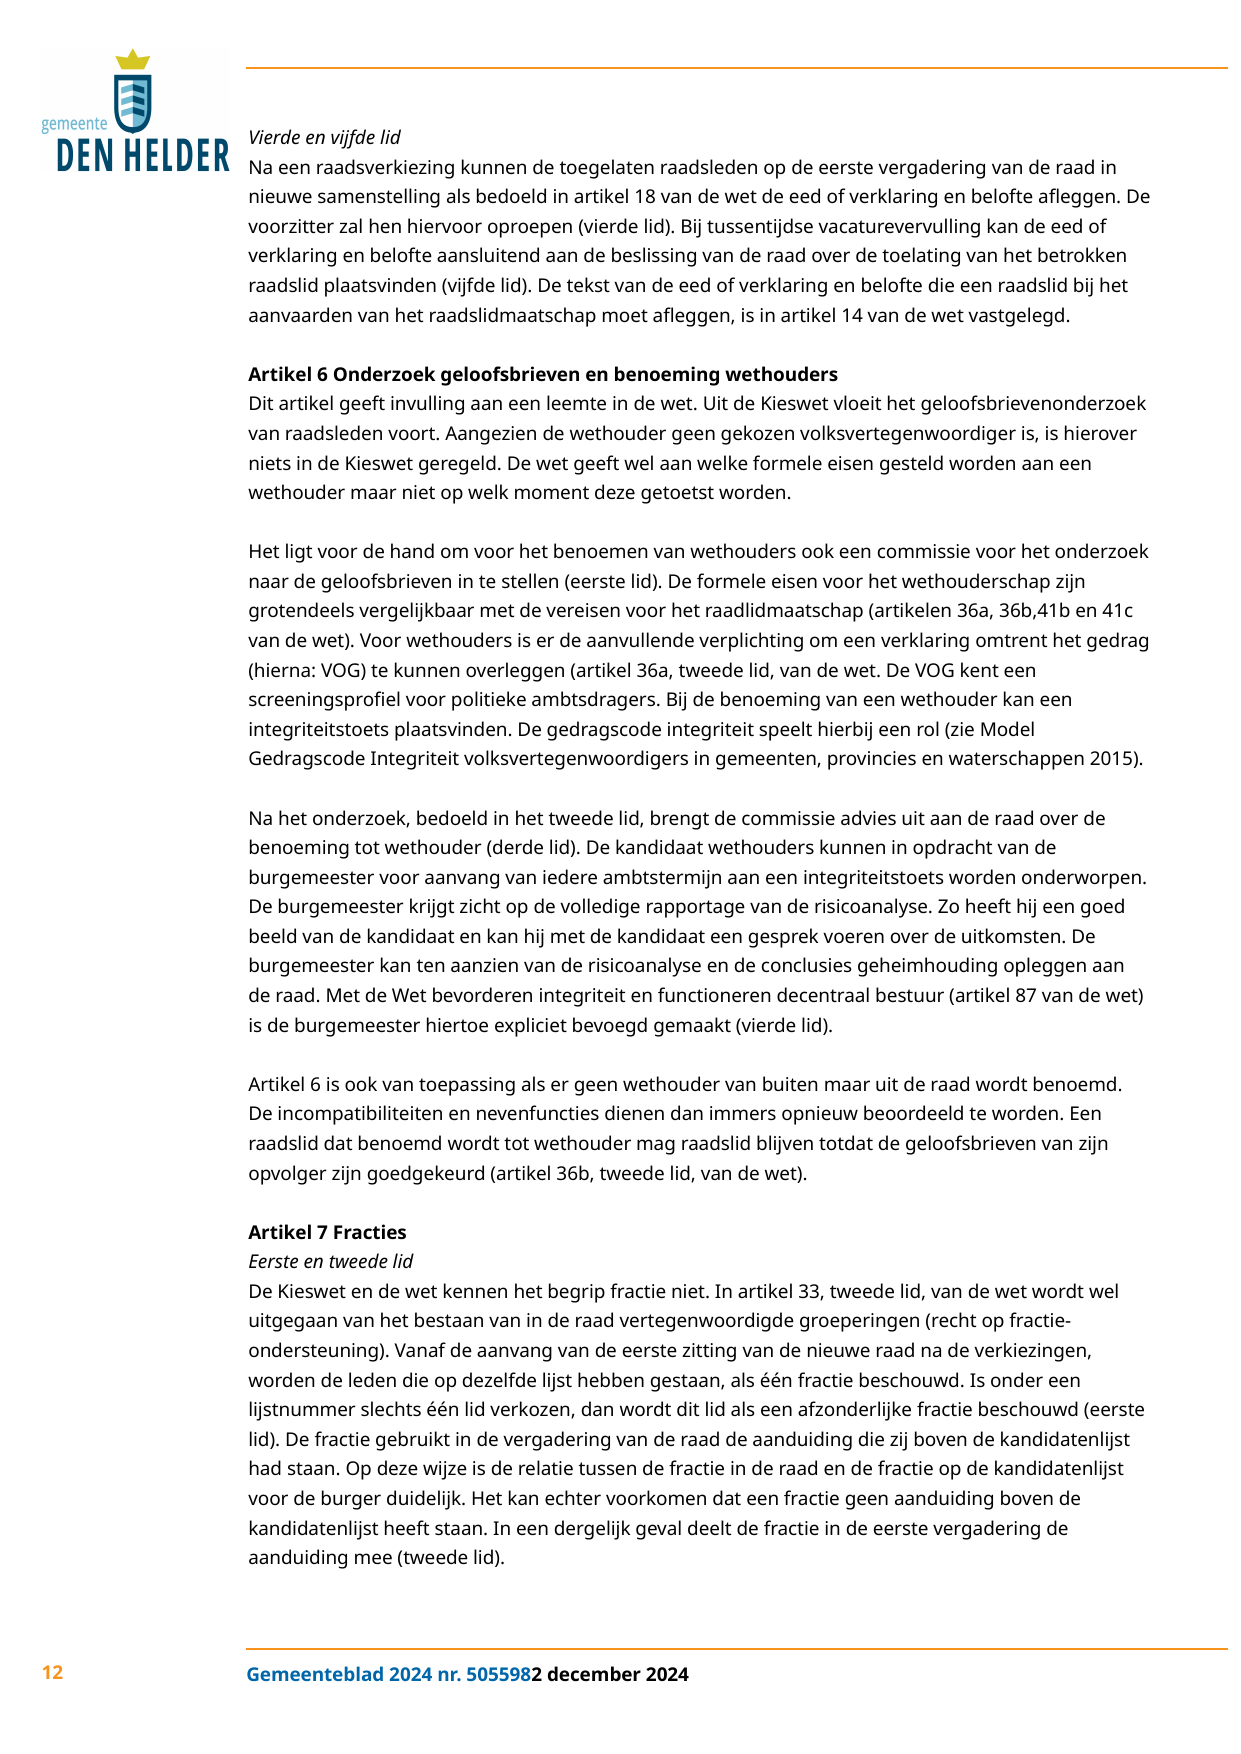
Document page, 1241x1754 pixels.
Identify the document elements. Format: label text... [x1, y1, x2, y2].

text Eerste en tweede lid [248, 1248, 1152, 1274]
text Vierde en vijfde lid [248, 124, 1152, 150]
picture [130, 157, 135, 172]
text Artikel 7 Fracties [248, 1219, 1152, 1245]
text Na het onderzoek, bedoeld in het tweede lid, brengt de commissie advies uit aan de raad over de benoeming tot wethouder (derde lid). De kandidaat wethouders kunnen in opdracht van de burgemeester voor aanvang van iedere ambtstermijn aan een integriteitstoets worden onderworpen. De burgemeester krijgt zicht op de volledige rapportage van de risicoanalyse. Zo heeft hij een goed beeld van de kandidaat en kan hij met de kandidaat een gesprek voeren over de uitkomsten. De burgemeester kan ten aanzien van de risicoanalyse en de conclusies geheimhouding opleggen aan de raad. Met de Wet bevorderen integriteit en functioneren decentraal bestuur (artikel 87 van de wet) is de burgemeester hiertoe expliciet bevoegd gemaakt (vierde lid). [248, 805, 1152, 1038]
text Dit artikel geeft invulling aan een leemte in de wet. Uit de Kieswet vloeit het geloofsbrievenonderzoek van raadsleden voort. Aangezien de wethouder geen gekozen volksvertegenwoordiger is, is hierover niets in de Kieswet geregeld. De wet geeft wel aan welke formele eisen gesteld worden aan een wethouder maar niet op welk moment deze getoetst worden. [248, 391, 1152, 505]
text Artikel 6 is ook van toepassing als er geen wethouder van buiten maar uit de raad wordt benoemd. De incompatibiliteiten en nevenfuncties dienen dan immers opnieuw beoordeeld te worden. Een raadslid dat benoemd wordt tot wethouder mag raadslid blijven totdat de geloofsbrieven van zijn opvolger zijn goedgekeurd (artikel 36b, tweede lid, van de wet). [248, 1071, 1152, 1186]
picture [182, 144, 187, 165]
text Artikel 6 Onderzoek geloofsbrieven en benoeming wethouders [248, 361, 1152, 387]
picture [220, 160, 224, 172]
text Het ligt voor de hand om voor het benoemen van wethouders ook een commissie voor het onderzoek naar de geloofsbrieven in te stellen (eerste lid). De formele eisen voor het wethouderschap zijn grotendeels vergelijkbaar met de vereisen voor het raadlidmaatschap (artikelen 36a, 36b,41b en 41c van de wet). Voor wethouders is er de aanvullende verplichting om een verklaring omtrent het gedrag (hierna: VOG) te kunnen overleggen (artikel 36a, tweede lid, van de wet. De VOG kent een screeningsprofiel voor politieke ambtsdragers. Bij de benoeming van een wethouder kan een integriteitstoets plaatsvinden. De gedragscode integriteit speelt hierbij een rol (zie Model Gedragscode Integriteit volksvertegenwoordigers in gemeenten, provincies en waterschappen 2015). [248, 538, 1152, 771]
picture [63, 144, 68, 165]
text Na een raadsverkiezing kunnen de toegelaten raadsleden op de eerste vergadering van de raad in nieuwe samenstelling als bedoeld in artikel 18 van de wet de eed of verklaring en belofte afleggen. De voorzitter zal hen hiervoor oproepen (vierde lid). Bij tussentijdse vacaturevervulling kan de eed of verklaring en belofte aansluitend aan de beslissing van de raad over de toelating van het betrokken raadslid plaatsvinden (vijfde lid). De tekst van de eed of verklaring en belofte die een raadslid bij het aanvaarden van het raadslidmaatschap moet afleggen, is in artikel 14 van de wet vastgelegd. [248, 154, 1152, 328]
text De Kieswet en de wet kennen het begrip fractie niet. In artikel 33, tweede lid, van de wet wordt wel uitgegaan van het bestaan van in de raad vertegenwoordigde groeperingen (recht op fractie-ondersteuning). Vanaf de aanvang van de eerste zitting van de nieuwe raad na de verkiezingen, worden de leden die op dezelfde lijst hebben gestaan, als één fractie beschouwd. Is onder een lijstnummer slechts één lid verkozen, dan wordt dit lid als een afzonderlijke fractie beschouwd (eerste lid). De fractie gebruikt in de vergadering van de raad de aanduiding die zij boven de kandidatenlijst had staan. Op deze wijze is de relatie tussen de fractie in de raad en de fractie op de kandidatenlijst voor de burger duidelijk. Het kan echter voorkomen dat een fractie geen aanduiding boven de kandidatenlijst heeft staan. In een dergelijk geval deelt de fractie in de eerste vergadering de aanduiding mee (tweede lid). [248, 1278, 1152, 1570]
picture [41, 47, 231, 172]
picture [100, 154, 106, 172]
